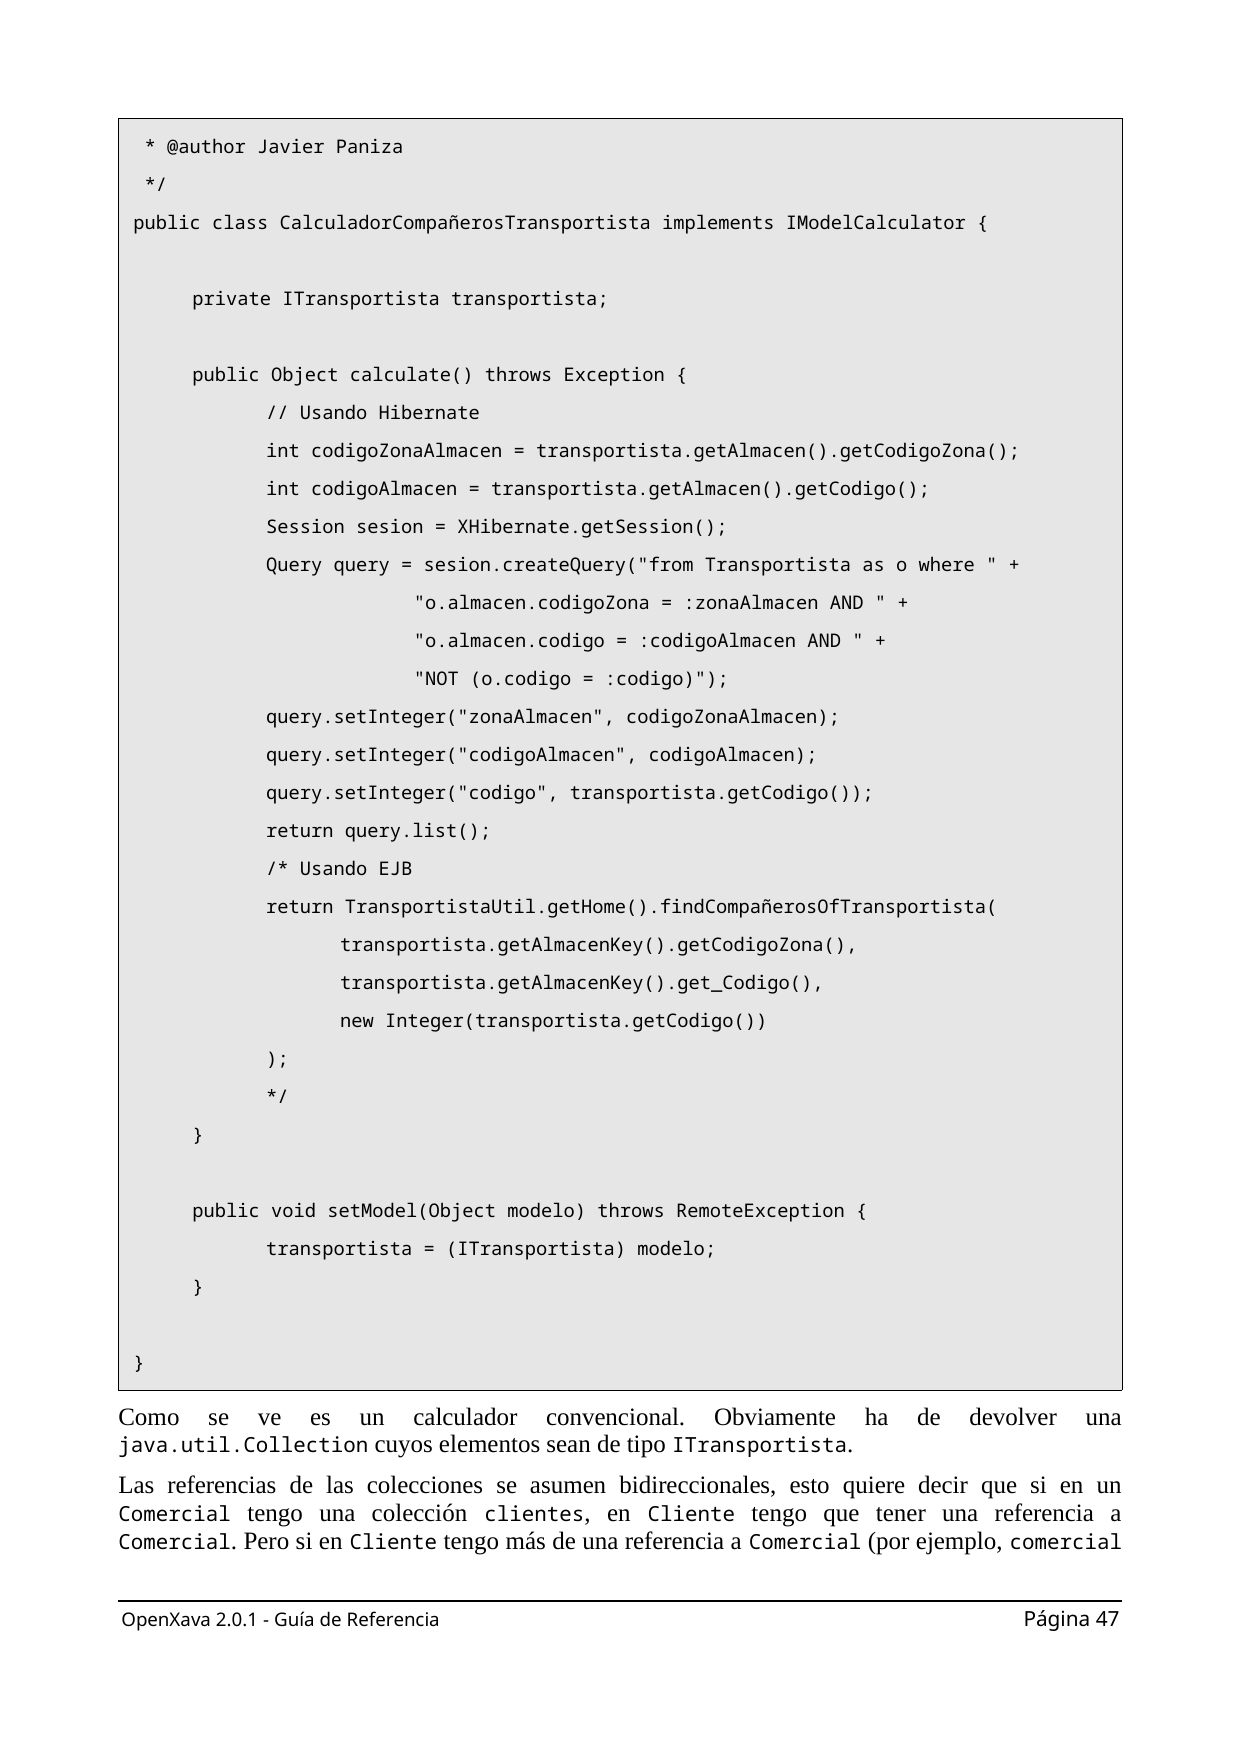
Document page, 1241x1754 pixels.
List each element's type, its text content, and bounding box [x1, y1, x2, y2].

text "NOT (o.codigo = :codigo)"); [119, 650, 1122, 688]
text } [119, 1259, 1122, 1297]
text */ [119, 156, 1122, 194]
text private ITransportista transportista; [119, 270, 1122, 308]
text /* Usando EJB [119, 841, 1122, 878]
text transportista = (ITransportista) modelo; [119, 1221, 1122, 1259]
text query.setInteger("zonaAlmacen", codigoZonaAlmacen); [119, 688, 1122, 726]
text Query query = sesion.createQuery("from Transportista as o where " + [119, 536, 1122, 574]
text int codigoAlmacen = transportista.getAlmacen().getCodigo(); [119, 460, 1122, 498]
text transportista.getAlmacenKey().getCodigoZona(), [119, 917, 1122, 954]
text */ [119, 1069, 1122, 1107]
text } [119, 1335, 1122, 1390]
text ); [119, 1031, 1122, 1069]
text "o.almacen.codigoZona = :zonaAlmacen AND " + [119, 574, 1122, 612]
text int codigoZonaAlmacen = transportista.getAlmacen().getCodigoZona(); [119, 422, 1122, 460]
text Las referencias de las colecciones se asumen bidireccionales, esto quiere decir que si en un Comercial tengo una colección clientes, en Cliente tengo que tener una referencia a Comercial. Pero si en Cliente tengo más de una referencia a Comercial (por ejemplo, comercial [118, 1471, 1122, 1555]
text "o.almacen.codigo = :codigoAlmacen AND " + [119, 612, 1122, 650]
text public class CalculadorCompañerosTransportista implements IModelCalculator { [119, 194, 1122, 232]
text return TransportistaUtil.getHome().findCompañerosOfTransportista( [119, 878, 1122, 917]
text Session sesion = XHibernate.getSession(); [119, 498, 1122, 536]
text } [119, 1107, 1122, 1145]
text public void setModel(Object modelo) throws RemoteException { [119, 1183, 1122, 1221]
text new Integer(transportista.getCodigo()) [119, 993, 1122, 1031]
text Como se ve es un calculador convencional. Obviamente ha de devolver una java.util.Collection cuyos elementos sean de tipo ITransportista. [118, 1403, 1122, 1458]
text // Usando Hibernate [119, 384, 1122, 422]
text query.setInteger("codigo", transportista.getCodigo()); [119, 764, 1122, 802]
text query.setInteger("codigoAlmacen", codigoAlmacen); [119, 726, 1122, 764]
text transportista.getAlmacenKey().get_Codigo(), [119, 954, 1122, 993]
text public Object calculate() throws Exception { [119, 346, 1122, 384]
text return query.list(); [119, 802, 1122, 841]
text * @author Javier Paniza [119, 119, 1122, 156]
